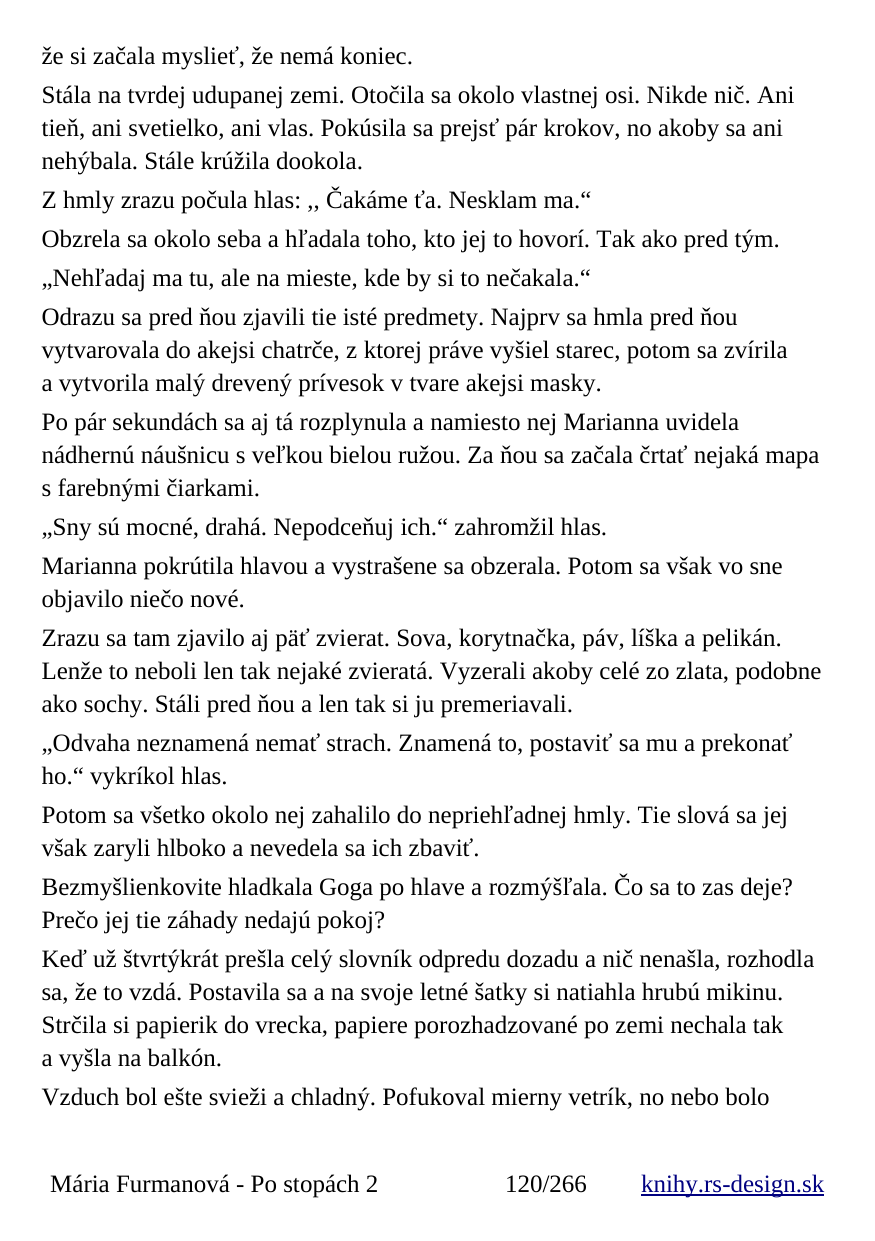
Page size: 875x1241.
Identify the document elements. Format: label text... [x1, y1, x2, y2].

text „Odvaha neznamená nemať strach. Znamená to, postaviť sa mu a prekonať ho.“ vykríkol hlas. [41, 728, 833, 790]
text Keď už štvrtýkrát prešla celý slovník odpredu dozadu a nič nenašla, rozhodla sa, že to vzdá. Postavila sa a na svoje letné šatky si natiahla hrubú mikinu. Strčila si papierik do vrecka, papiere porozhadzované po zemi nechala tak a vyšla na balkón. [41, 944, 833, 1072]
text Odrazu sa pred ňou zjavili tie isté predmety. Najprv sa hmla pred ňou vytvarovala do akejsi chatrče, z ktorej práve vyšiel starec, potom sa zvírila a vytvorila malý drevený prívesok v tvare akejsi masky. [41, 302, 833, 397]
text Bezmyšlienkovite hladkala Goga po hlave a rozmýšľala. Čo sa to zas deje? Prečo jej tie záhady nedajú pokoj? [41, 872, 833, 934]
text že si začala myslieť, že nemá koniec. [41, 41, 833, 70]
text Potom sa všetko okolo nej zahalilo do nepriehľadnej hmly. Tie slová sa jej však zaryli hlboko a nevedela sa ich zbaviť. [41, 800, 833, 862]
text Vzduch bol ešte svieži a chladný. Pofukoval mierny vetrík, no nebo bolo [41, 1082, 833, 1111]
text „Sny sú mocné, drahá. Nepodceňuj ich.“ zahromžil hlas. [41, 512, 833, 541]
text Marianna pokrútila hlavou a vystrašene sa obzerala. Potom sa však vo sne objavilo niečo nové. [41, 551, 833, 613]
text Zrazu sa tam zjavilo aj päť zvierat. Sova, korytnačka, páv, líška a pelikán. Lenže to neboli len tak nejaké zvieratá. Vyzerali akoby celé zo zlata, podobne ako sochy. Stáli pred ňou a len tak si ju premeriavali. [41, 623, 833, 718]
text Stála na tvrdej udupanej zemi. Otočila sa okolo vlastnej osi. Nikde nič. Ani tieň, ani svetielko, ani vlas. Pokúsila sa prejsť pár krokov, no akoby sa ani nehýbala. Stále krúžila dookola. [41, 80, 833, 175]
text Z hmly zrazu počula hlas: ,, Čakáme ťa. Nesklam ma.“ [41, 185, 833, 214]
text Po pár sekundách sa aj tá rozplynula a namiesto nej Marianna uvidela nádhernú náušnicu s veľkou bielou ružou. Za ňou sa začala črtať nejaká mapa s farebnými čiarkami. [41, 407, 833, 502]
text Obzrela sa okolo seba a hľadala toho, kto jej to hovorí. Tak ako pred tým. [41, 224, 833, 253]
text „Nehľadaj ma tu, ale na mieste, kde by si to nečakala.“ [41, 263, 833, 292]
